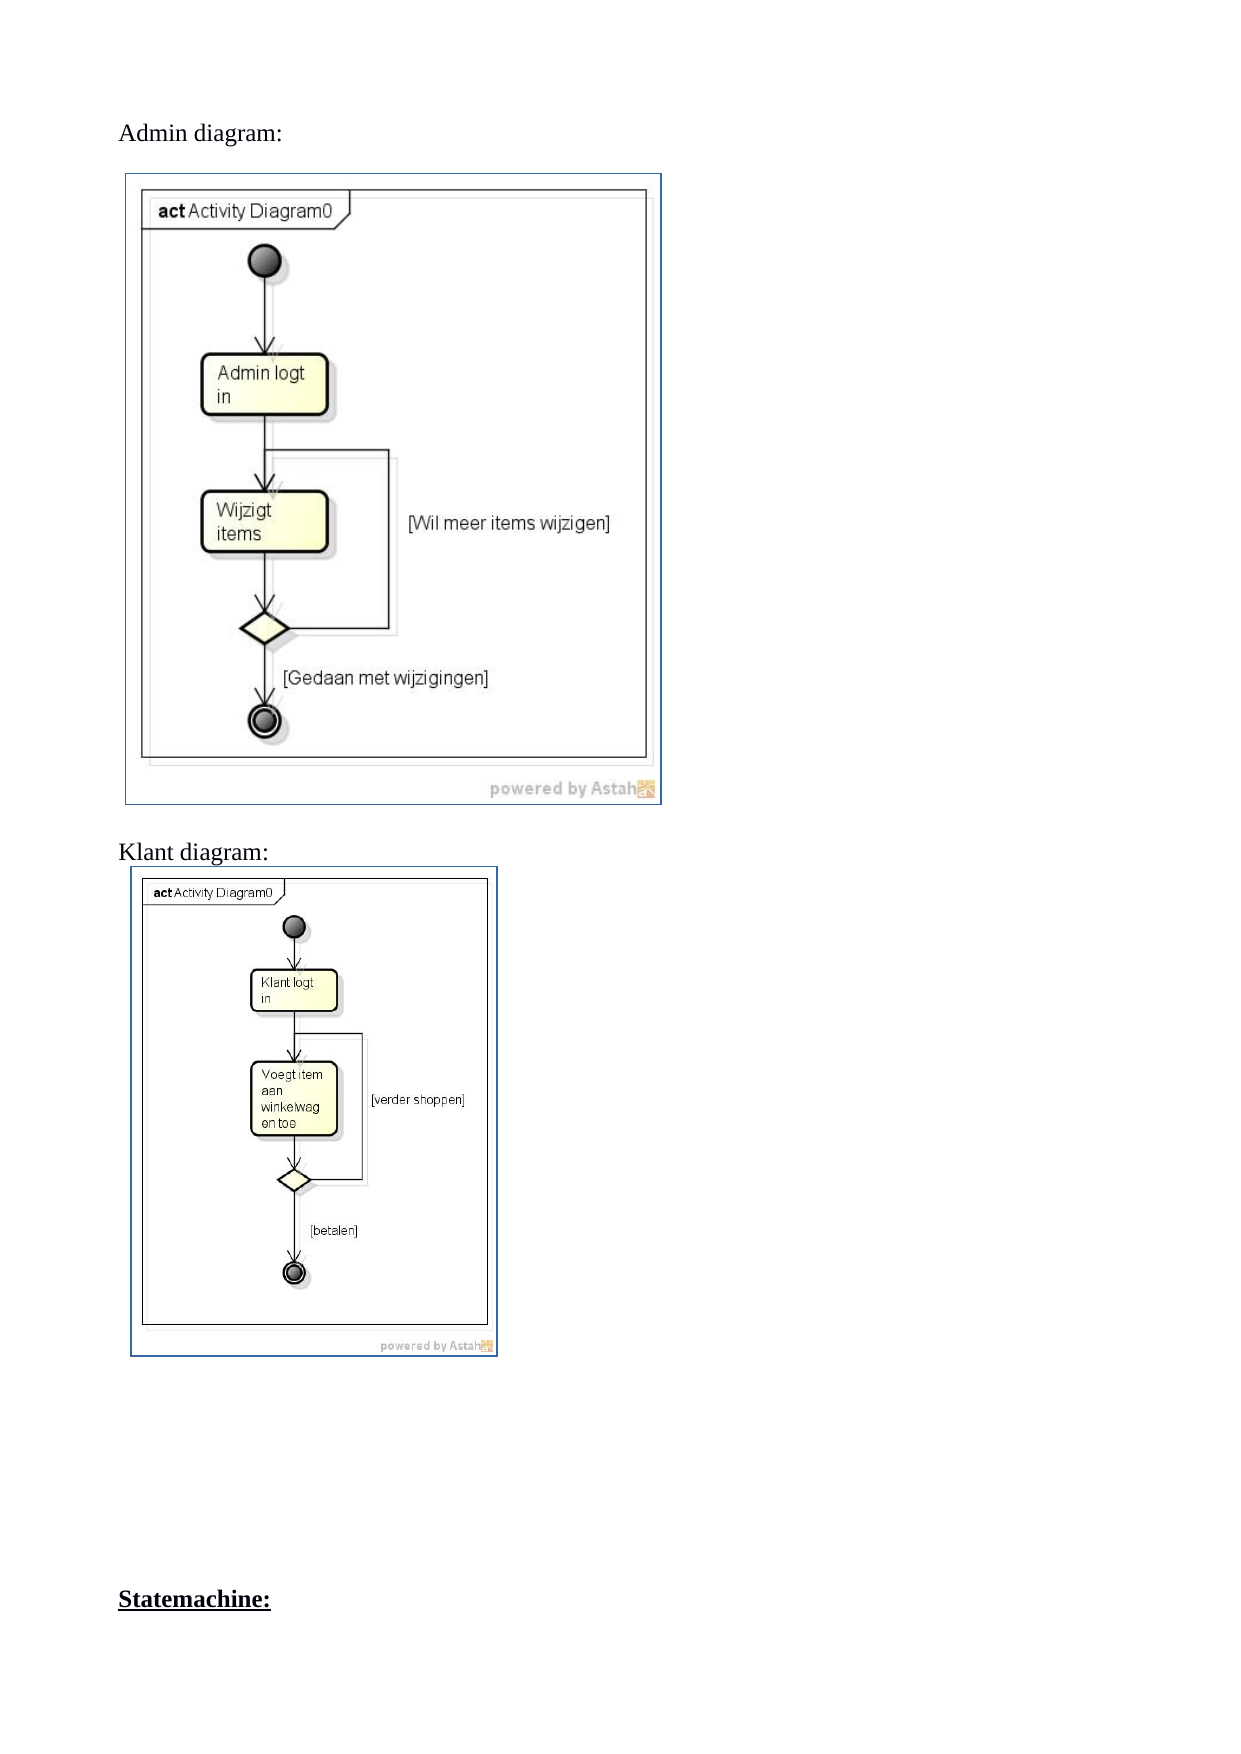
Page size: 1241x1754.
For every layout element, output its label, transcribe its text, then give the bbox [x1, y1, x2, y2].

picture [132, 867, 496, 1355]
text Statemachine: [118, 1584, 1122, 1613]
text Admin diagram: [118, 118, 1122, 147]
picture [126, 174, 660, 804]
text Klant diagram: [118, 837, 1122, 866]
